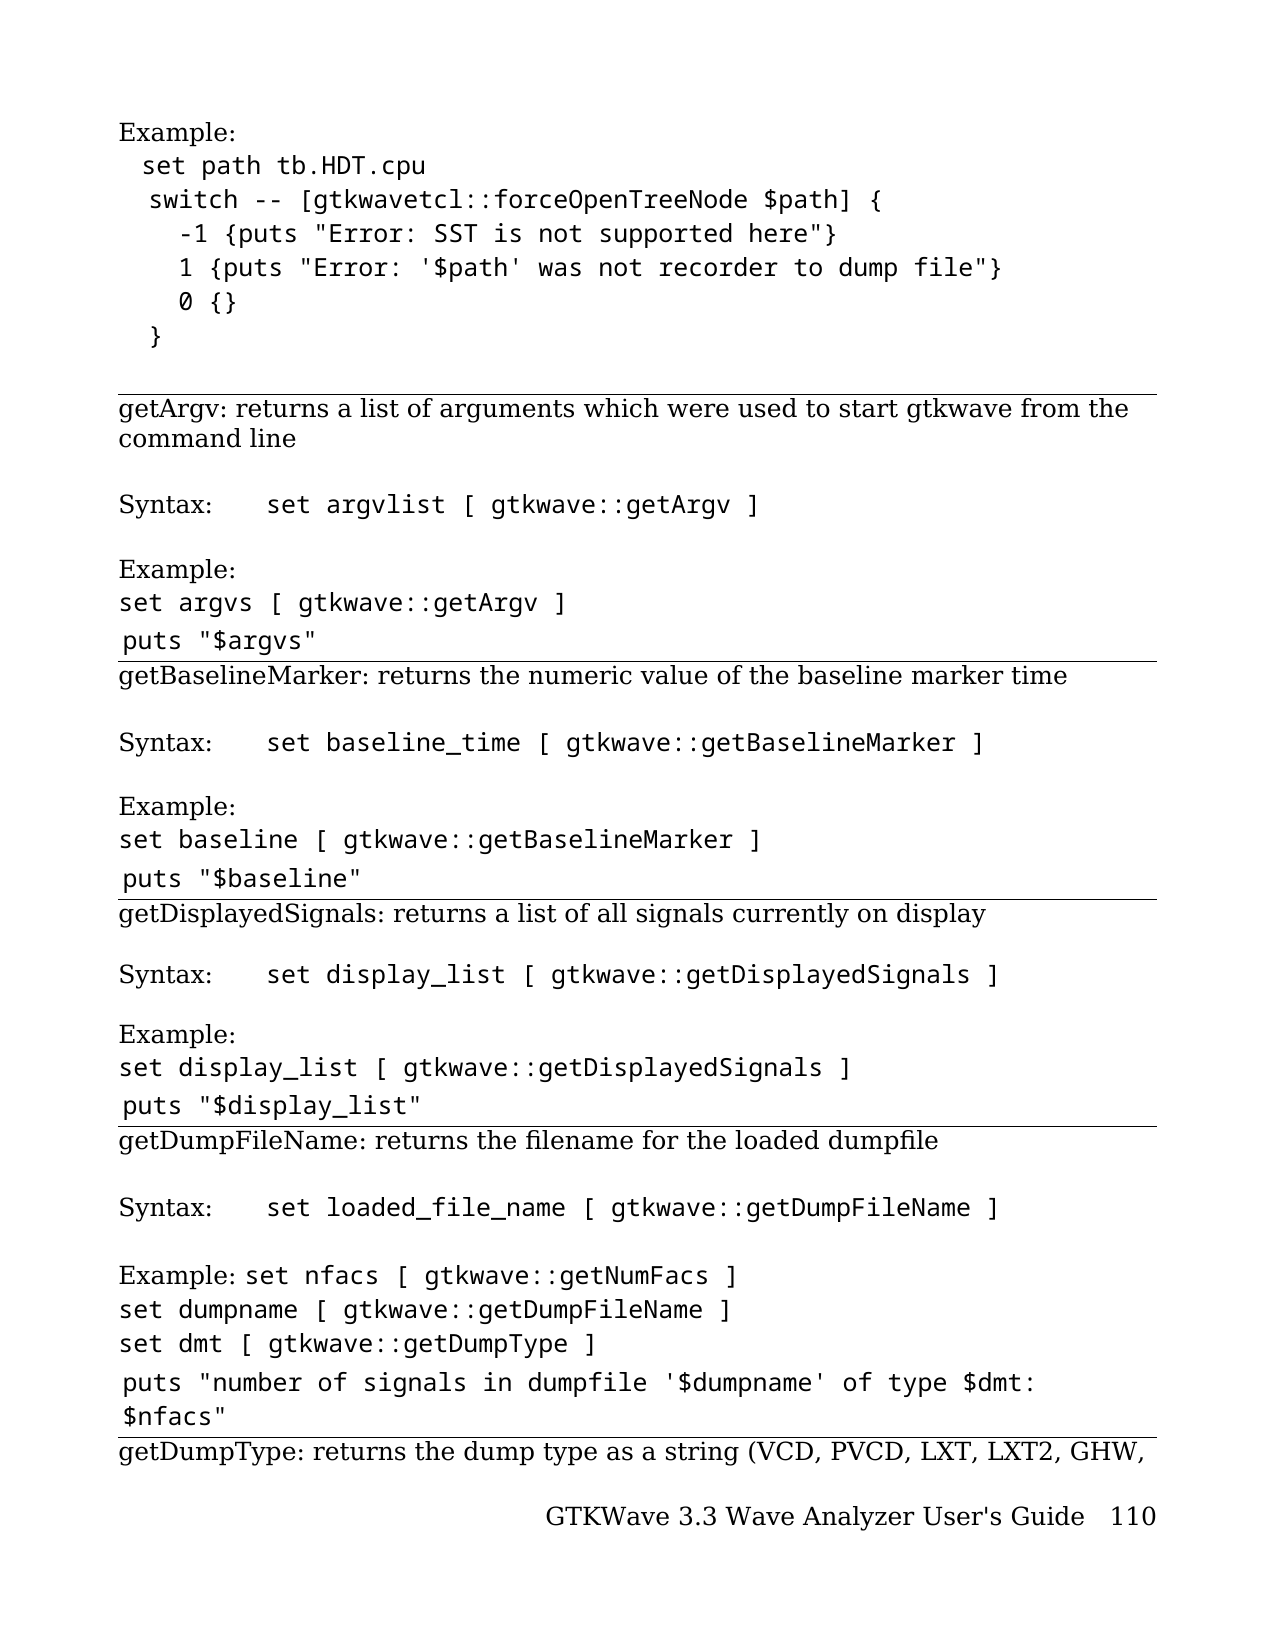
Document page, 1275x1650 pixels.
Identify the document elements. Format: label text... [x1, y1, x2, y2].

text puts "$argvs" [118, 618, 1157, 661]
text set path tb.HDT.cpu [118, 147, 1157, 181]
text getBaselineMarker: returns the numeric value of the baseline marker time [118, 662, 1157, 690]
text Syntax: set loaded_file_name [ gtkwave::getDumpFileName ] [118, 1190, 1157, 1224]
text set baseline [ gtkwave::getBaselineMarker ] [118, 822, 1157, 856]
text Syntax: set baseline_time [ gtkwave::getBaselineMarker ] [118, 724, 1157, 758]
text Example: [118, 1020, 1157, 1049]
text getArgv: returns a list of arguments which were used to start gtkwave from the command line [118, 395, 1157, 453]
text puts "$display_list" [118, 1083, 1157, 1126]
text set dumpname [ gtkwave::getDumpFileName ] [118, 1292, 1157, 1326]
text Example: [118, 118, 1157, 147]
text } [118, 318, 1157, 352]
text getDumpFileName: returns the filename for the loaded dumpfile [118, 1127, 1157, 1156]
text Example: set nfacs [ gtkwave::getNumFacs ] [118, 1258, 1157, 1292]
text -1 {puts "Error: SST is not supported here"} [118, 215, 1157, 249]
text set dmt [ gtkwave::getDumpType ] [118, 1326, 1157, 1360]
text puts "number of signals in dumpfile '$dumpname' of type $dmt: $nfacs" [118, 1360, 1157, 1437]
text puts "$baseline" [118, 856, 1157, 899]
text 0 {} [118, 283, 1157, 318]
text set display_list [ gtkwave::getDisplayedSignals ] [118, 1049, 1157, 1083]
text Syntax: set argvlist [ gtkwave::getArgv ] [118, 487, 1157, 521]
text getDumpType: returns the dump type as a string (VCD, PVCD, LXT, LXT2, GHW, [118, 1438, 1157, 1466]
text switch -- [gtkwavetcl::forceOpenTreeNode $path] { [118, 181, 1157, 215]
text getDisplayedSignals: returns a list of all signals currently on display [118, 900, 1157, 928]
text 1 {puts "Error: '$path' was not recorder to dump file"} [118, 249, 1157, 283]
text Example: [118, 555, 1157, 584]
text set argvs [ gtkwave::getArgv ] [118, 584, 1157, 618]
text Syntax: set display_list [ gtkwave::getDisplayedSignals ] [118, 957, 1157, 991]
text Example: [118, 793, 1157, 822]
